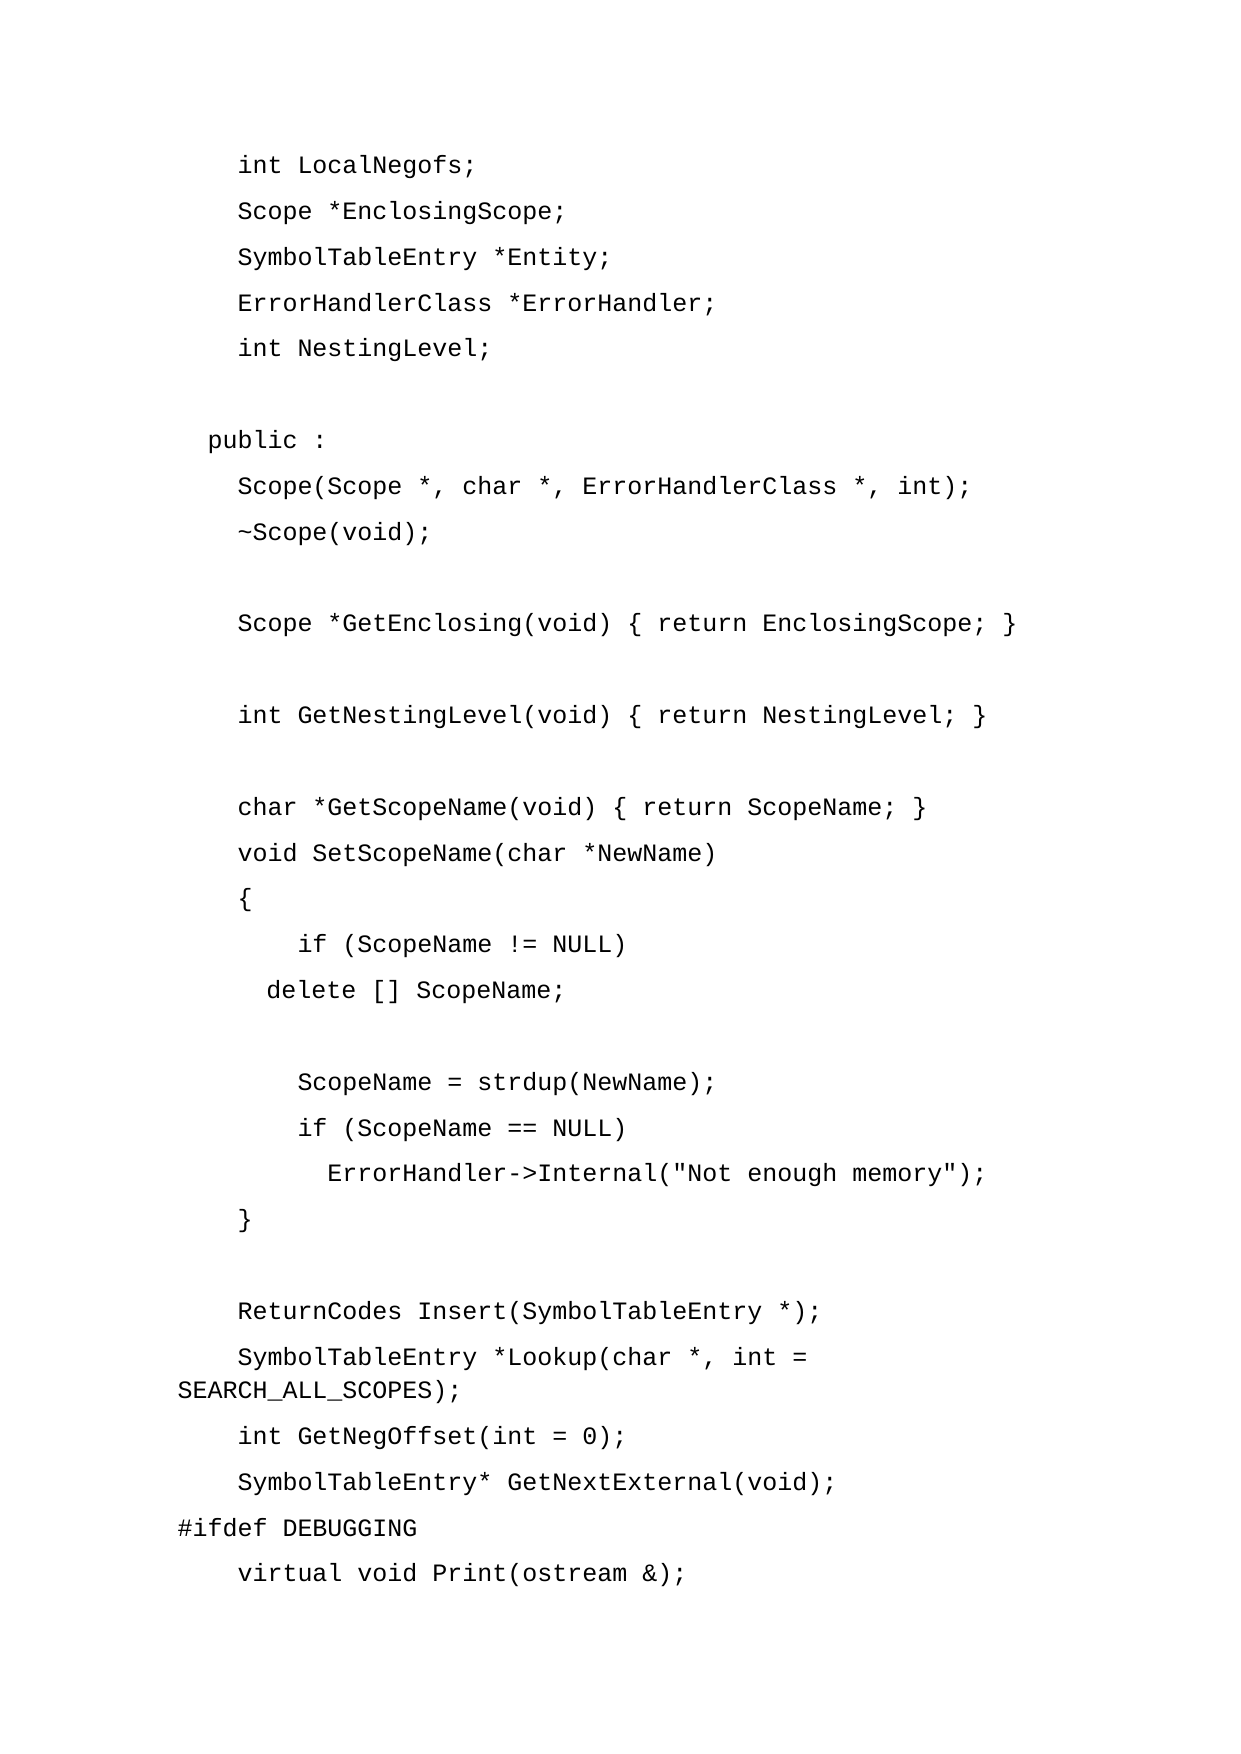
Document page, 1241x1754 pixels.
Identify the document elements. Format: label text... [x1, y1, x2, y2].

text SymbolTableEntry *Lookup(char *, int = SEARCH_ALL_SCOPES); [177, 1339, 1063, 1406]
text ErrorHandler->Internal("Not enough memory"); [177, 1156, 1063, 1189]
text int GetNestingLevel(void) { return NestingLevel; } [177, 698, 1063, 731]
text Scope *GetEnclosing(void) { return EnclosingScope; } [177, 606, 1063, 639]
text int LocalNegofs; [177, 148, 1063, 181]
text Scope *EnclosingScope; [177, 193, 1063, 227]
text Scope(Scope *, char *, ErrorHandlerClass *, int); [177, 468, 1063, 502]
text char *GetScopeName(void) { return ScopeName; } [177, 789, 1063, 823]
text #ifdef DEBUGGING [177, 1510, 1063, 1543]
text int NestingLevel; [177, 331, 1063, 364]
text public : [177, 423, 1063, 456]
text { [177, 881, 1063, 914]
text if (ScopeName == NULL) [177, 1110, 1063, 1143]
text ErrorHandlerClass *ErrorHandler; [177, 285, 1063, 318]
text } [177, 1202, 1063, 1235]
text SymbolTableEntry *Entity; [177, 239, 1063, 273]
text ReturnCodes Insert(SymbolTableEntry *); [177, 1293, 1063, 1327]
text ~Scope(void); [177, 514, 1063, 548]
text int GetNegOffset(int = 0); [177, 1418, 1063, 1452]
text void SetScopeName(char *NewName) [177, 835, 1063, 868]
text delete [] ScopeName; [177, 973, 1063, 1006]
text if (ScopeName != NULL) [177, 927, 1063, 960]
text ScopeName = strdup(NewName); [177, 1064, 1063, 1098]
text virtual void Print(ostream &); [177, 1556, 1063, 1589]
text SymbolTableEntry* GetNextExternal(void); [177, 1464, 1063, 1498]
